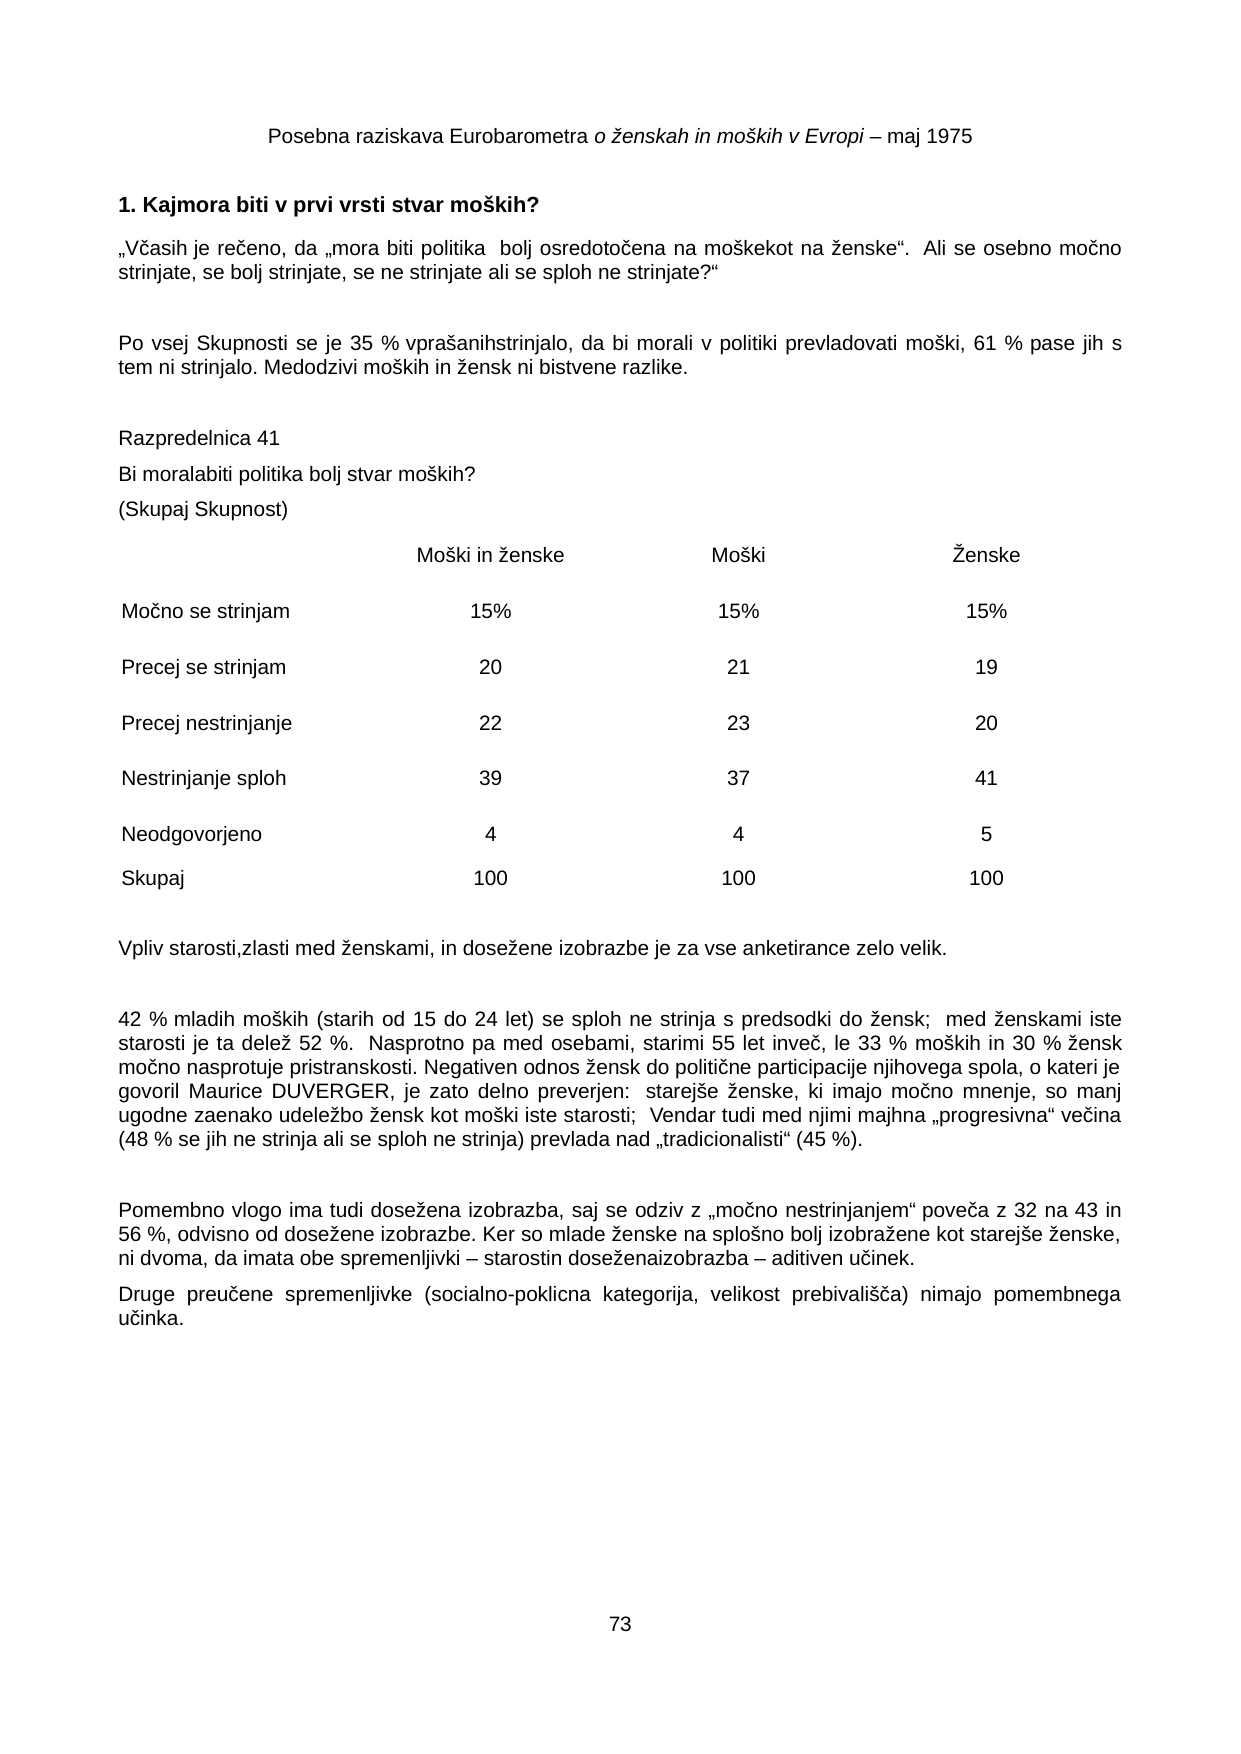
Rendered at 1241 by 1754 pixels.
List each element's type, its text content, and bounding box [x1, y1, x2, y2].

text (Skupaj Skupnost) [118, 497, 1122, 521]
table_cell Neodgovorjeno [118, 806, 367, 862]
table_cell Precej se strinjam [118, 639, 367, 694]
text Pomembno vlogo ima tudi dosežena izobrazba, saj se odziv z „močno nestrinjanjem“ poveča z 32 na 43 in 56 %, odvisno od dosežene izobrazbe. Ker so mlade ženske na splošno bolj izobražene kot starejše ženske, ni dvoma, da imata obe spremenljivki – starostin doseženaizobrazba – aditiven učinek. [118, 1198, 1122, 1270]
text Razpredelnica 41 [118, 426, 1122, 450]
text Vpliv starosti,zlasti med ženskami, in dosežene izobrazbe je za vse anketirance zelo velik. [118, 936, 1122, 960]
table_cell 23 [615, 695, 862, 750]
table_cell Precej nestrinjanje [118, 695, 367, 750]
table_cell 41 [863, 750, 1110, 806]
table_cell 37 [615, 750, 862, 806]
text Druge preučene spremenljivke (socialno-poklicna kategorija, velikost prebivališča) nimajo pomembnega učinka. [118, 1282, 1122, 1329]
table_cell Skupaj [118, 862, 367, 894]
table_cell 21 [615, 639, 862, 694]
table_cell 4 [615, 806, 862, 862]
table_cell 15% [615, 583, 862, 639]
table_cell 39 [367, 750, 614, 806]
subtitle 1. Kajmora biti v prvi vrsti stvar moških? [118, 192, 1122, 217]
table_header [118, 527, 367, 583]
text Po vsej Skupnosti se je 35 % vprašanihstrinjalo, da bi morali v politiki prevladovati moški, 61 % pase jih s tem ni strinjalo. Medodzivi moških in žensk ni bistvene razlike. [118, 331, 1122, 379]
table_header Moški in ženske [367, 527, 614, 583]
table_cell 15% [367, 583, 614, 639]
text 42 % mladih moških (starih od 15 do 24 let) se sploh ne strinja s predsodki do žensk; med ženskami iste starosti je ta delež 52 %. Nasprotno pa med osebami, starimi 55 let inveč, le 33 % moških in 30 % žensk močno nasprotuje pristranskosti. Negativen odnos žensk do politične participacije njihovega spola, o kateri je govoril Maurice DUVERGER, je zato delno preverjen: starejše ženske, ki imajo močno mnenje, so manj ugodne zaenako udeležbo žensk kot moški iste starosti; Vendar tudi med njimi majhna „progresivna“ večina (48 % se jih ne strinja ali se sploh ne strinja) prevlada nad „tradicionalisti“ (45 %). [118, 1007, 1122, 1151]
table_cell 22 [367, 695, 614, 750]
text „Včasih je rečeno, da „mora biti politika bolj osredotočena na moškekot na ženske“. Ali se osebno močno strinjate, se bolj strinjate, se ne strinjate ali se sploh ne strinjate?“ [118, 236, 1122, 283]
table_cell 100 [863, 862, 1110, 894]
table_cell 19 [863, 639, 1110, 694]
table_header Ženske [863, 527, 1110, 583]
table_cell Nestrinjanje sploh [118, 750, 367, 806]
table_cell 15% [863, 583, 1110, 639]
table_cell 5 [863, 806, 1110, 862]
text Bi moralabiti politika bolj stvar moških? [118, 462, 1122, 486]
table_cell 20 [367, 639, 614, 694]
table_cell Močno se strinjam [118, 583, 367, 639]
table_cell 100 [615, 862, 862, 894]
table_cell 4 [367, 806, 614, 862]
table_cell 100 [367, 862, 614, 894]
table_header Moški [615, 527, 862, 583]
table_cell 20 [863, 695, 1110, 750]
